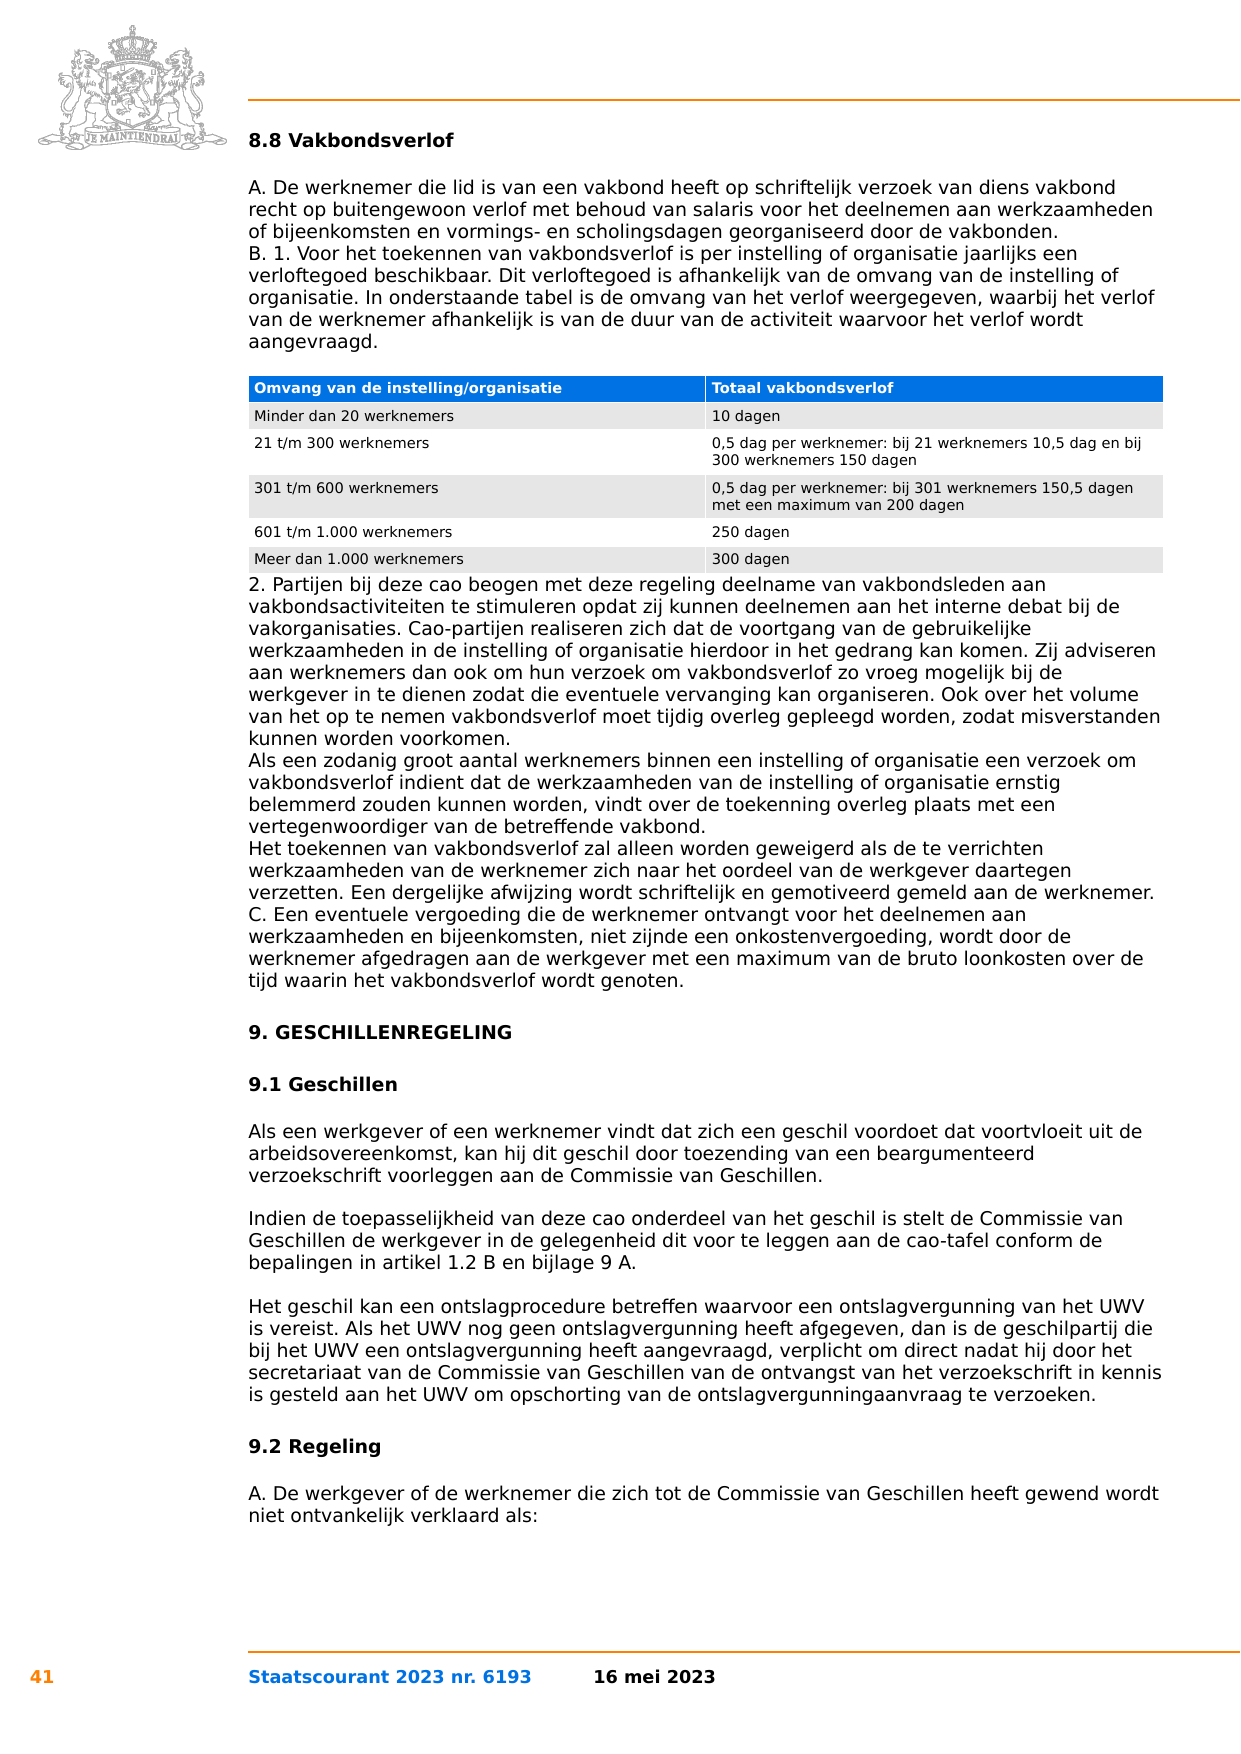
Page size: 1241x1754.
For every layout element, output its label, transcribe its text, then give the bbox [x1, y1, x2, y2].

subtitle 9.2 Regeling [248, 1436, 1163, 1458]
text B. 1. Voor het toekennen van vakbondsverlof is per instelling of organisatie jaarlijks een verloftegoed beschikbaar. Dit verloftegoed is afhankelijk van de omvang van de instelling of organisatie. In onderstaande tabel is de omvang van het verlof weergegeven, waarbij het verlof van de werknemer afhankelijk is van de duur van de activiteit waarvoor het verlof wordt aangevraagd. [248, 243, 1163, 353]
picture [38, 25, 227, 150]
text 2. Partijen bij deze cao beogen met deze regeling deelname van vakbondsleden aan vakbondsactiviteiten te stimuleren opdat zij kunnen deelnemen aan het interne debat bij de vakorganisaties. Cao-partijen realiseren zich dat de voortgang van de gebruikelijke werkzaamheden in de instelling of organisatie hierdoor in het gedrang kan komen. Zij adviseren aan werknemers dan ook om hun verzoek om vakbondsverlof zo vroeg mogelijk bij de werkgever in te dienen zodat die eventuele vervanging kan organiseren. Ook over het volume van het op te nemen vakbondsverlof moet tijdig overleg gepleegd worden, zodat misverstanden kunnen worden voorkomen. [248, 574, 1163, 750]
subtitle 8.8 Vakbondsverlof [248, 130, 1163, 152]
text Indien de toepasselijkheid van deze cao onderdeel van het geschil is stelt de Commissie van Geschillen de werkgever in de gelegenheid dit voor te leggen aan de cao-tafel conform de bepalingen in artikel 1.2 B en bijlage 9 A. [248, 1208, 1163, 1274]
table_cell Minder dan 20 werknemers [249, 403, 705, 429]
subtitle 9. GESCHILLENREGELING [248, 1022, 1163, 1043]
table_cell 21 t/m 300 werknemers [249, 430, 705, 474]
text Als een werkgever of een werknemer vindt dat zich een geschil voordoet dat voortvloeit uit de arbeidsovereenkomst, kan hij dit geschil door toezending van een beargumenteerd verzoekschrift voorleggen aan de Commissie van Geschillen. [248, 1121, 1163, 1186]
text C. Een eventuele vergoeding die de werknemer ontvangt voor het deelnemen aan werkzaamheden en bijeenkomsten, niet zijnde een onkostenvergoeding, wordt door de werknemer afgedragen aan de werkgever met een maximum van de bruto loonkosten over de tijd waarin het vakbondsverlof wordt genoten. [248, 904, 1163, 992]
text Als een zodanig groot aantal werknemers binnen een instelling of organisatie een verzoek om vakbondsverlof indient dat de werkzaamheden van de instelling of organisatie ernstig belemmerd zouden kunnen worden, vindt over de toekenning overleg plaats met een vertegenwoordiger van de betreffende vakbond. [248, 750, 1163, 838]
text A. De werkgever of de werknemer die zich tot de Commissie van Geschillen heeft gewend wordt niet ontvankelijk verklaard als: [248, 1483, 1163, 1527]
text Het toekennen van vakbondsverlof zal alleen worden geweigerd als de te verrichten werkzaamheden van de werknemer zich naar het oordeel van de werkgever daartegen verzetten. Een dergelijke afwijzing wordt schriftelijk en gemotiveerd gemeld aan de werknemer. [248, 838, 1163, 904]
text A. De werknemer die lid is van een vakbond heeft op schriftelijk verzoek van diens vakbond recht op buitengewoon verlof met behoud van salaris voor het deelnemen aan werkzaamheden of bijeenkomsten en vormings- en scholingsdagen georganiseerd door de vakbonden. [248, 177, 1163, 243]
text Het geschil kan een ontslagprocedure betreffen waarvoor een ontslagvergunning van het UWV is vereist. Als het UWV nog geen ontslagvergunning heeft afgegeven, dan is de geschilpartij die bij het UWV een ontslagvergunning heeft aangevraagd, verplicht om direct nadat hij door het secretariaat van de Commissie van Geschillen van de ontvangst van het verzoekschrift in kennis is gesteld aan het UWV om opschorting van de ontslagvergunningaanvraag te verzoeken. [248, 1296, 1163, 1406]
table_header Totaal vakbondsverlof [706, 376, 1163, 402]
table_cell 10 dagen [706, 403, 1163, 429]
table_header Omvang van de instelling/organisatie [249, 376, 705, 402]
subtitle 9.1 Geschillen [248, 1073, 1163, 1096]
table_cell 301 t/m 600 werknemers [249, 475, 705, 518]
table_cell Meer dan 1.000 werknemers [249, 547, 705, 573]
table_cell 300 dagen [706, 547, 1163, 573]
table_cell 0,5 dag per werknemer: bij 301 werknemers 150,5 dagen met een maximum van 200 dagen [706, 475, 1163, 518]
table_cell 0,5 dag per werknemer: bij 21 werknemers 10,5 dag en bij 300 werknemers 150 dagen [706, 430, 1163, 474]
table_cell 250 dagen [706, 519, 1163, 546]
table_cell 601 t/m 1.000 werknemers [249, 519, 705, 546]
